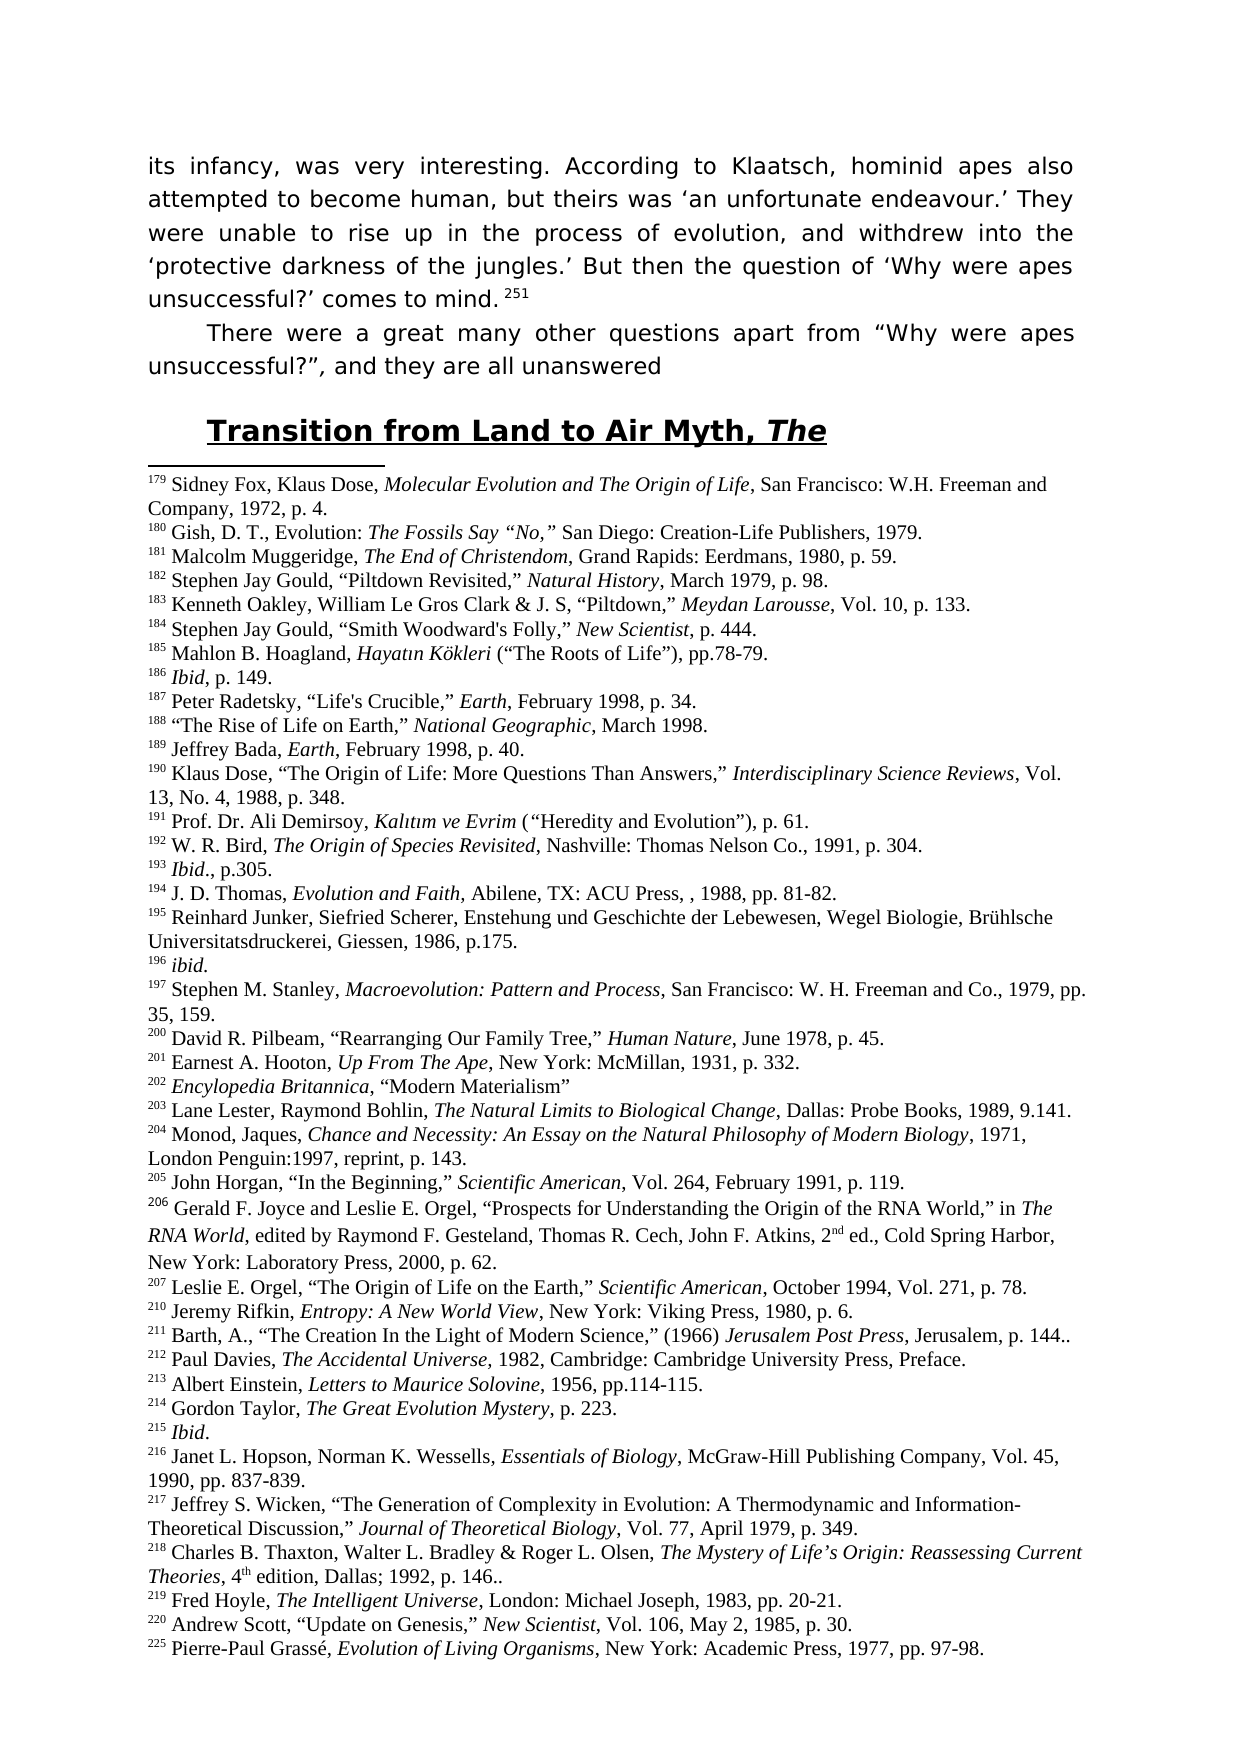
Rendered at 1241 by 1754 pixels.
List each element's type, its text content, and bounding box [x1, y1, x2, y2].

text Peter Radetsky, “Life's Crucible,” Earth, February 1998, p. 34. [148, 689, 1093, 713]
text Ibid., p.305. [148, 857, 1093, 881]
text Pierre-Paul Grassé, Evolution of Living Organisms, New York: Academic Press, 1977, pp. 97-98. [148, 1636, 1093, 1660]
text Stephen Jay Gould, “Piltdown Revisited,” Natural History, March 1979, p. 98. [148, 568, 1093, 592]
text Paul Davies, The Accidental Universe, 1982, Cambridge: Cambridge University Press, Preface. [148, 1347, 1093, 1371]
text Klaus Dose, “The Origin of Life: More Questions Than Answers,” Interdisciplinary Science Reviews, Vol. 13, No. 4, 1988, p. 348. [148, 761, 1093, 809]
text Janet L. Hopson, Norman K. Wessells, Essentials of Biology, McGraw-Hill Publishing Company, Vol. 45, 1990, pp. 837-839. [148, 1444, 1093, 1492]
text ibid. [148, 953, 1093, 977]
text Gerald F. Joyce and Leslie E. Orgel, “Prospects for Understanding the Origin of the RNA World,” in The RNA World, edited by Raymond F. Gesteland, Thomas R. Cech, John F. Atkins, 2nd ed., Cold Spring Harbor, New York: Laboratory Press, 2000, p. 62. [148, 1194, 1093, 1275]
text Malcolm Muggeridge, The End of Christendom, Grand Rapids: Eerdmans, 1980, p. 59. [148, 544, 1093, 568]
text Charles B. Thaxton, Walter L. Bradley & Roger L. Olsen, The Mystery of Life’s Origin: Reassessing Current Theories, 4th edition, Dallas; 1992, p. 146.. [148, 1540, 1093, 1588]
text Mahlon B. Hoagland, Hayatın Kökleri (“The Roots of Life”), pp.78-79. [148, 641, 1093, 664]
text Gordon Taylor, The Great Evolution Mystery, p. 223. [148, 1396, 1093, 1419]
text Albert Einstein, Letters to Maurice Solovine, 1956, pp.114-115. [148, 1371, 1093, 1396]
text There were a great many other questions apart from “Why were apes unsuccessful?”, and they are all unanswered [148, 314, 1075, 381]
text Jeffrey Bada, Earth, February 1998, p. 40. [148, 737, 1093, 761]
text Reinhard Junker, Siefried Scherer, Enstehung und Geschichte der Lebewesen, Wegel Biologie, Brühlsche Universitatsdruckerei, Giessen, 1986, p.175. [148, 905, 1093, 953]
text J. D. Thomas, Evolution and Faith, Abilene, TX: ACU Press, , 1988, pp. 81-82. [148, 881, 1093, 905]
text Barth, A., “The Creation In the Light of Modern Science,” (1966) Jerusalem Post Press, Jerusalem, p. 144.. [148, 1323, 1093, 1347]
text Stephen M. Stanley, Macroevolution: Pattern and Process, San Francisco: W. H. Freeman and Co., 1979, pp. 35, 159. [148, 977, 1093, 1026]
text David R. Pilbeam, “Rearranging Our Family Tree,” Human Nature, June 1978, p. 45. [148, 1026, 1093, 1049]
text Leslie E. Orgel, “The Origin of Life on the Earth,” Scientific American, October 1994, Vol. 271, p. 78. [148, 1275, 1093, 1299]
text Prof. Dr. Ali Demirsoy, Kalıtım ve Evrim (“Heredity and Evolution”), p. 61. [148, 809, 1093, 833]
text Stephen Jay Gould, “Smith Woodward's Folly,” New Scientist, p. 444. [148, 616, 1093, 641]
text Earnest A. Hooton, Up From The Ape, New York: McMillan, 1931, p. 332. [148, 1049, 1093, 1074]
text Jeremy Rifkin, Entropy: A New World View, New York: Viking Press, 1980, p. 6. [148, 1299, 1093, 1323]
text Sidney Fox, Klaus Dose, Molecular Evolution and The Origin of Life, San Francisco: W.H. Freeman and Company, 1972, p. 4. [148, 472, 1093, 520]
text Ibid. [148, 1419, 1093, 1444]
text Encylopedia Britannica, “Modern Materialism” [148, 1074, 1093, 1098]
text W. R. Bird, The Origin of Species Revisited, Nashville: Thomas Nelson Co., 1991, p. 304. [148, 833, 1093, 857]
text Monod, Jaques, Chance and Necessity: An Essay on the Natural Philosophy of Modern Biology, 1971, London Penguin:1997, reprint, p. 143. [148, 1122, 1093, 1170]
text Ibid, p. 149. [148, 664, 1093, 689]
text its infancy, was very interesting. According to Klaatsch, hominid apes also attempted to become human, but theirs was ‘an unfortunate endeavour.’ They were unable to rise up in the process of evolution, and withdrew into the ‘protective darkness of the jungles.’ But then the question of ‘Why were apes unsuccessful?’ comes to mind. [148, 148, 1075, 314]
text Fred Hoyle, The Intelligent Universe, London: Michael Joseph, 1983, pp. 20-21. [148, 1588, 1093, 1612]
text “The Rise of Life on Earth,” National Geographic, March 1998. [148, 713, 1093, 737]
text Jeffrey S. Wicken, “The Generation of Complexity in Evolution: A Thermodynamic and Information-Theoretical Discussion,” Journal of Theoretical Biology, Vol. 77, April 1979, p. 349. [148, 1492, 1093, 1540]
text Lane Lester, Raymond Bohlin, The Natural Limits to Biological Change, Dallas: Probe Books, 1989, 9.141. [148, 1098, 1093, 1122]
text Gish, D. T., Evolution: The Fossils Say “No,” San Diego: Creation-Life Publishers, 1979. [148, 520, 1093, 544]
text Transition from Land to Air Myth, The [148, 414, 1075, 448]
text John Horgan, “In the Beginning,” Scientific American, Vol. 264, February 1991, p. 119. [148, 1170, 1093, 1194]
text Kenneth Oakley, William Le Gros Clark & J. S, “Piltdown,” Meydan Larousse, Vol. 10, p. 133. [148, 592, 1093, 616]
text Andrew Scott, “Update on Genesis,” New Scientist, Vol. 106, May 2, 1985, p. 30. [148, 1612, 1093, 1636]
